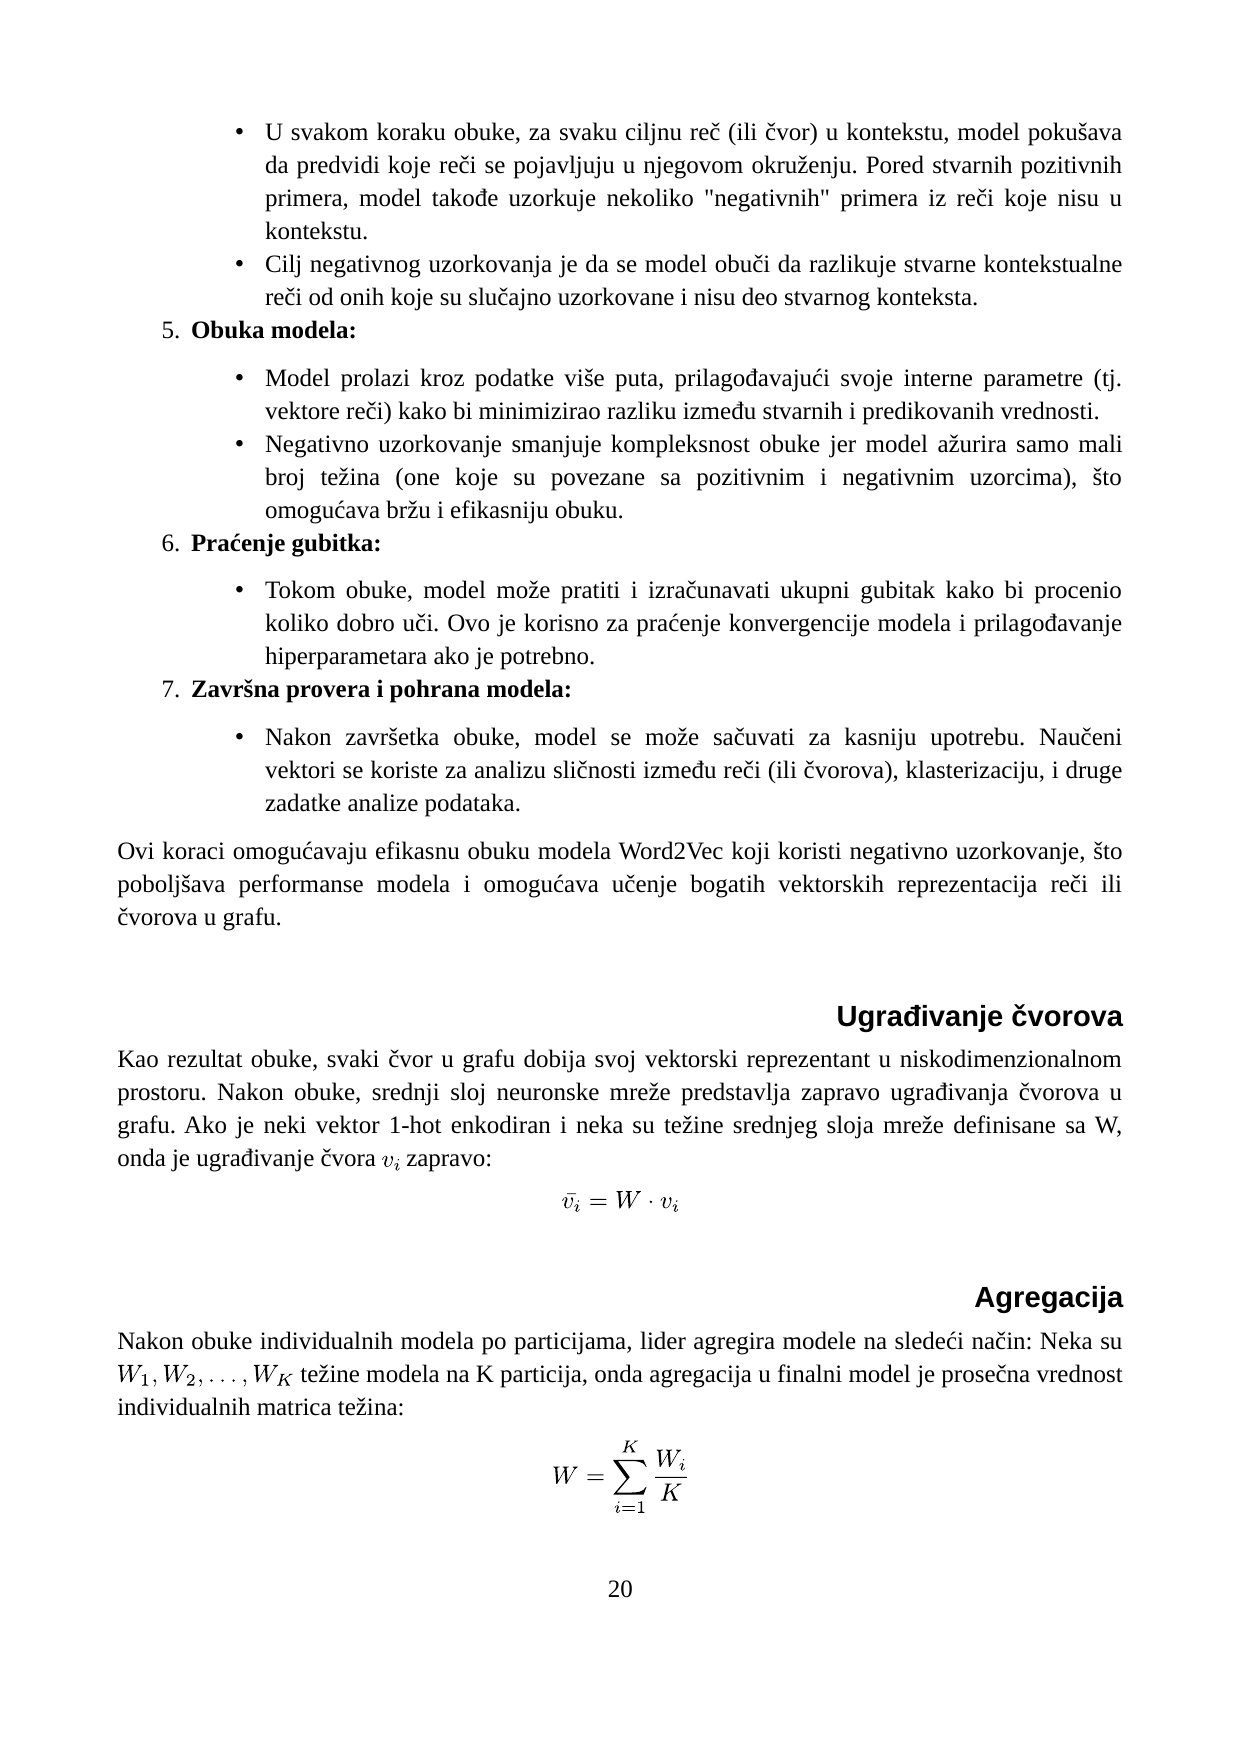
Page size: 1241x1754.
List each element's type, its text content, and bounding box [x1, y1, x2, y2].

list Obuka modela: [161, 315, 1123, 344]
list U svakom koraku obuke, za svaku ciljnu reč (ili čvor) u kontekstu, model pokušava da predvidi koje reči se pojavljuju u njegovom okruženju. Pored stvarnih pozitivnih primera, model takođe uzorkuje nekoliko "negativnih" primera iz reči koje nisu u kontekstu. [235, 117, 1123, 245]
text Nakon obuke individualnih modela po particijama, lider agregira modele na sledeći način: Neka su težine modela na K particija, onda agregacija u finalni model je prosečna vrednost individualnih matrica težina: [117, 1326, 1123, 1421]
text Ovi koraci omogućavaju efikasnu obuku modela Word2Vec koji koristi negativno uzorkovanje, što poboljšava performanse modela i omogućava učenje bogatih vektorskih reprezentacija reči ili čvorova u grafu. [117, 836, 1123, 931]
list Praćenje gubitka: [161, 528, 1123, 557]
list Negativno uzorkovanje smanjuje kompleksnost obuke jer model ažurira samo mali broj težina (one koje su povezane sa pozitivnim i negativnim uzorcima), što omogućava bržu i efikasniju obuku. [235, 429, 1123, 523]
subtitle Agregacija [117, 1280, 1123, 1314]
subtitle Ugrađivanje čvorova [117, 999, 1123, 1032]
list Nakon završetka obuke, model se može sačuvati za kasniju upotrebu. Naučeni vektori se koriste za analizu sličnosti između reči (ili čvorova), klasterizaciju, i druge zadatke analize podataka. [235, 722, 1123, 817]
list Model prolazi kroz podatke više puta, prilagođavajući svoje interne parametre (tj. vektore reči) kako bi minimizirao razliku između stvarnih i predikovanih vrednosti. [235, 363, 1123, 424]
list Završna provera i pohrana modela: [161, 674, 1123, 703]
list Tokom obuke, model može pratiti i izračunavati ukupni gubitak kako bi procenio koliko dobro uči. Ovo je korisno za praćenje konvergencije modela i prilagođavanje hiperparametara ako je potrebno. [235, 575, 1123, 670]
list Cilj negativnog uzorkovanja je da se model obuči da razlikuje stvarne kontekstualne reči od onih koje su slučajno uzorkovane i nisu deo stvarnog konteksta. [235, 249, 1123, 311]
text Kao rezultat obuke, svaki čvor u grafu dobija svoj vektorski reprezentant u niskodimenzionalnom prostoru. Nakon obuke, srednji sloj neuronske mreže predstavlja zapravo ugrađivanja čvorova u grafu. Ako je neki vektor 1-hot enkodiran i neka su težine srednjeg sloja mreže definisane sa W, onda je ugrađivanje čvora zapravo: [117, 1044, 1123, 1172]
